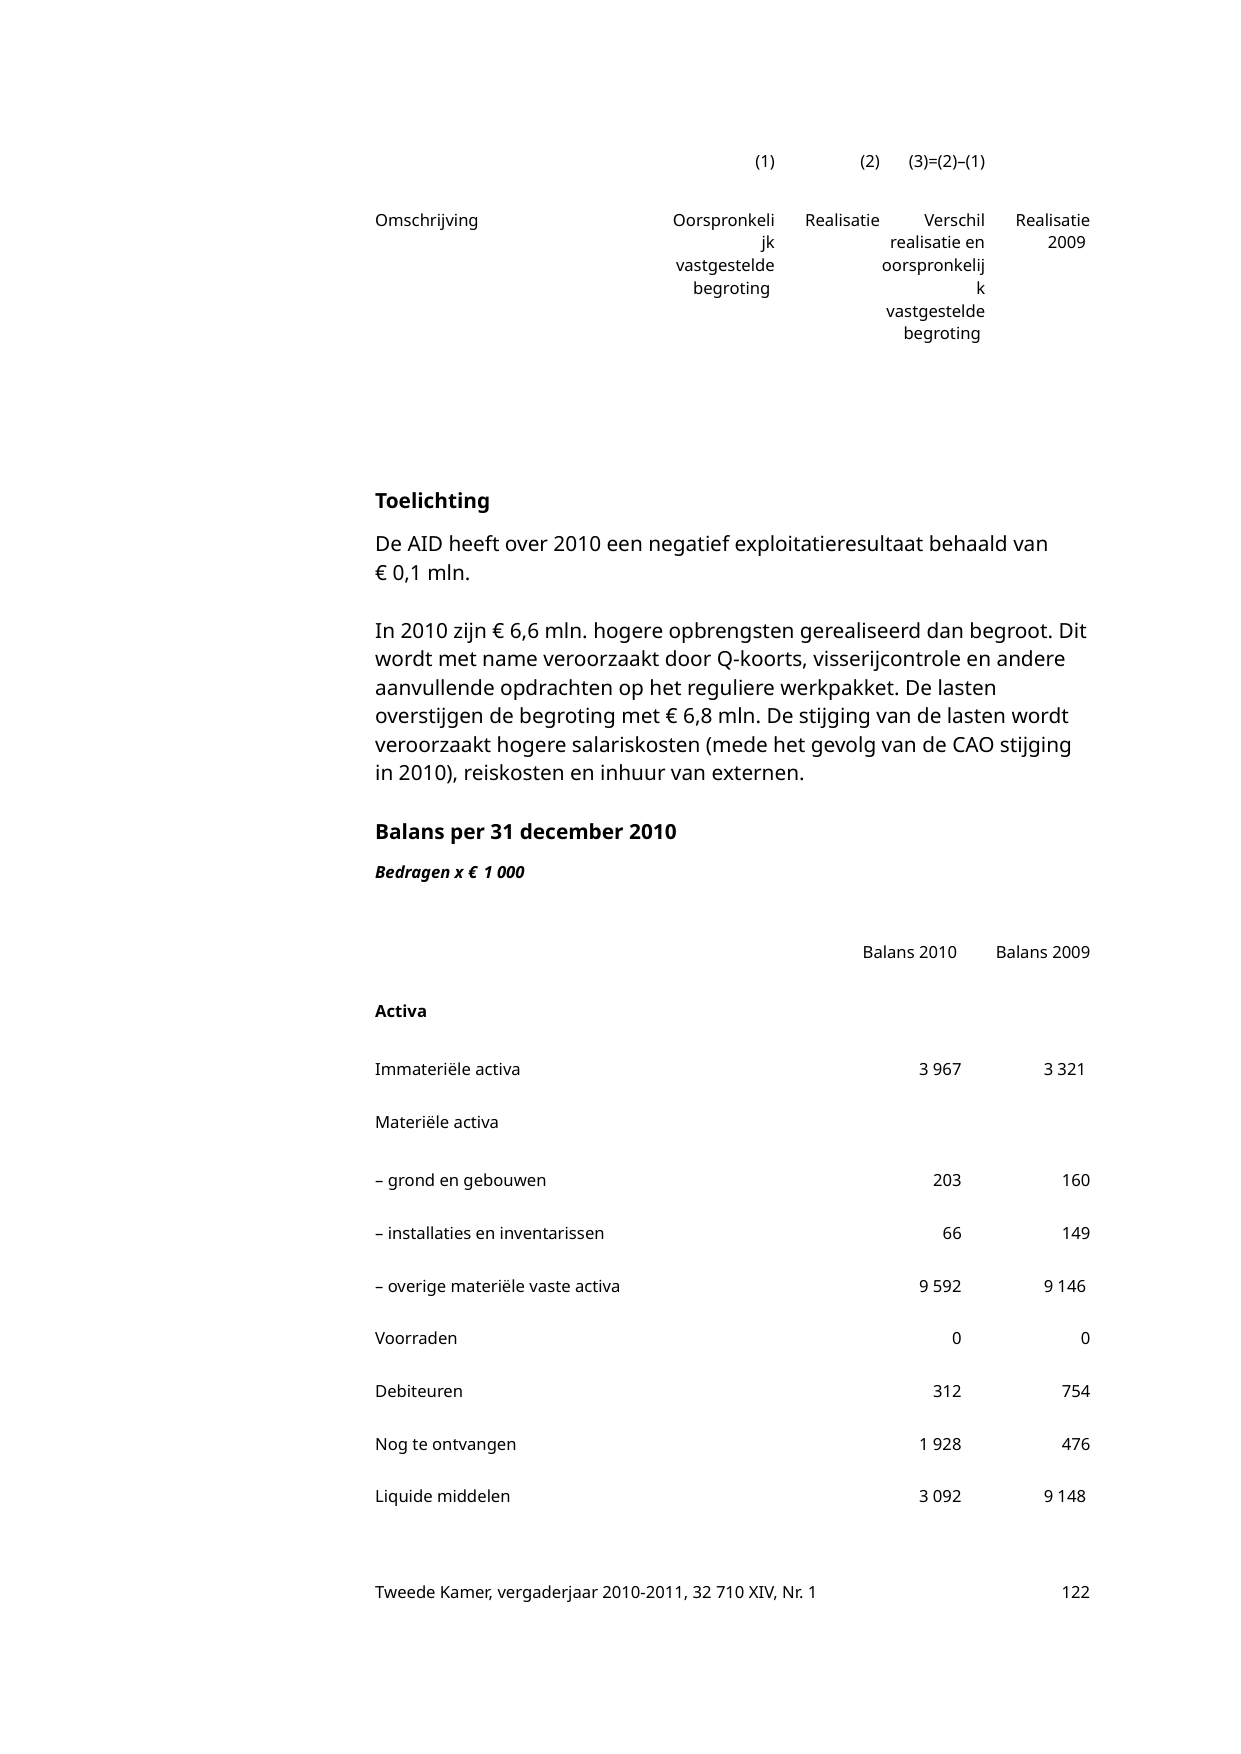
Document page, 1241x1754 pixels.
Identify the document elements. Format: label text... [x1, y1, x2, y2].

text Balans per 31 december 2010 [375, 817, 1090, 845]
table_cell Omschrijving [375, 209, 669, 375]
table_cell [880, 375, 985, 427]
table_header [375, 941, 833, 999]
table_header (2) [775, 150, 880, 208]
table_cell Realisatie 2009 [985, 209, 1090, 375]
table_cell – installaties en inventarissen [375, 1222, 833, 1274]
table_header Balans 2009 [961, 941, 1090, 999]
table_cell – overige materiële vaste activa [375, 1274, 833, 1327]
table_cell 3 967 [833, 1058, 961, 1110]
table_cell 476 [961, 1433, 1090, 1485]
table_cell Nog te ontvangen [375, 1433, 833, 1485]
table_cell [375, 375, 669, 427]
table_cell 9 592 [833, 1274, 961, 1327]
text Bedragen x € 1 000 [375, 860, 1090, 883]
table_cell 3 321 [961, 1058, 1090, 1110]
text In 2010 zijn € 6,6 mln. hogere opbrengsten gerealiseerd dan begroot. Dit wordt met name veroorzaakt door Q-koorts, visserijcontrole en andere aanvullende opdrachten op het reguliere werkpakket. De lasten overstijgen de begroting met € 6,8 mln. De stijging van de lasten wordt veroorzaakt hogere salariskosten (mede het gevolg van de CAO stijging in 2010), reiskosten en inhuur van externen. [375, 616, 1090, 787]
table_cell 66 [833, 1222, 961, 1274]
table_header [985, 150, 1090, 208]
table_cell [775, 375, 880, 427]
table_cell – grond en gebouwen [375, 1169, 833, 1222]
table_cell Immateriële activa [375, 1058, 833, 1110]
table_cell 9 148 [961, 1485, 1090, 1508]
table_cell Liquide middelen [375, 1485, 833, 1508]
table_header [375, 150, 669, 208]
table_cell 149 [961, 1222, 1090, 1274]
table_cell [669, 375, 774, 427]
table_cell [833, 1110, 961, 1169]
text De AID heeft over 2010 een negatief exploitatieresultaat behaald van € 0,1 mln. [375, 529, 1090, 586]
table_cell Debiteuren [375, 1380, 833, 1432]
table_cell 0 [961, 1327, 1090, 1380]
table_cell Materiële activa [375, 1110, 833, 1169]
table_cell 203 [833, 1169, 961, 1222]
table_cell Activa [375, 999, 833, 1058]
table_cell 1 928 [833, 1433, 961, 1485]
table_header Balans 2010 [833, 941, 961, 999]
table_cell 160 [961, 1169, 1090, 1222]
table_cell Oorspronkelijk vastgestelde begroting [669, 209, 774, 375]
table_cell 3 092 [833, 1485, 961, 1508]
table_cell Realisatie [775, 209, 880, 375]
table_cell Voorraden [375, 1327, 833, 1380]
table_cell 0 [833, 1327, 961, 1380]
table_header (1) [669, 150, 774, 208]
table_cell [985, 375, 1090, 427]
table_cell [961, 999, 1090, 1058]
table_cell 754 [961, 1380, 1090, 1432]
table_cell 9 146 [961, 1274, 1090, 1327]
table_header (3)=(2)–(1) [880, 150, 985, 208]
table_cell [833, 999, 961, 1058]
table_cell [961, 1110, 1090, 1169]
table_cell 312 [833, 1380, 961, 1432]
text Toelichting [375, 486, 1090, 514]
table_cell Verschil realisatie en oorspronkelijk vastgestelde begroting [880, 209, 985, 375]
